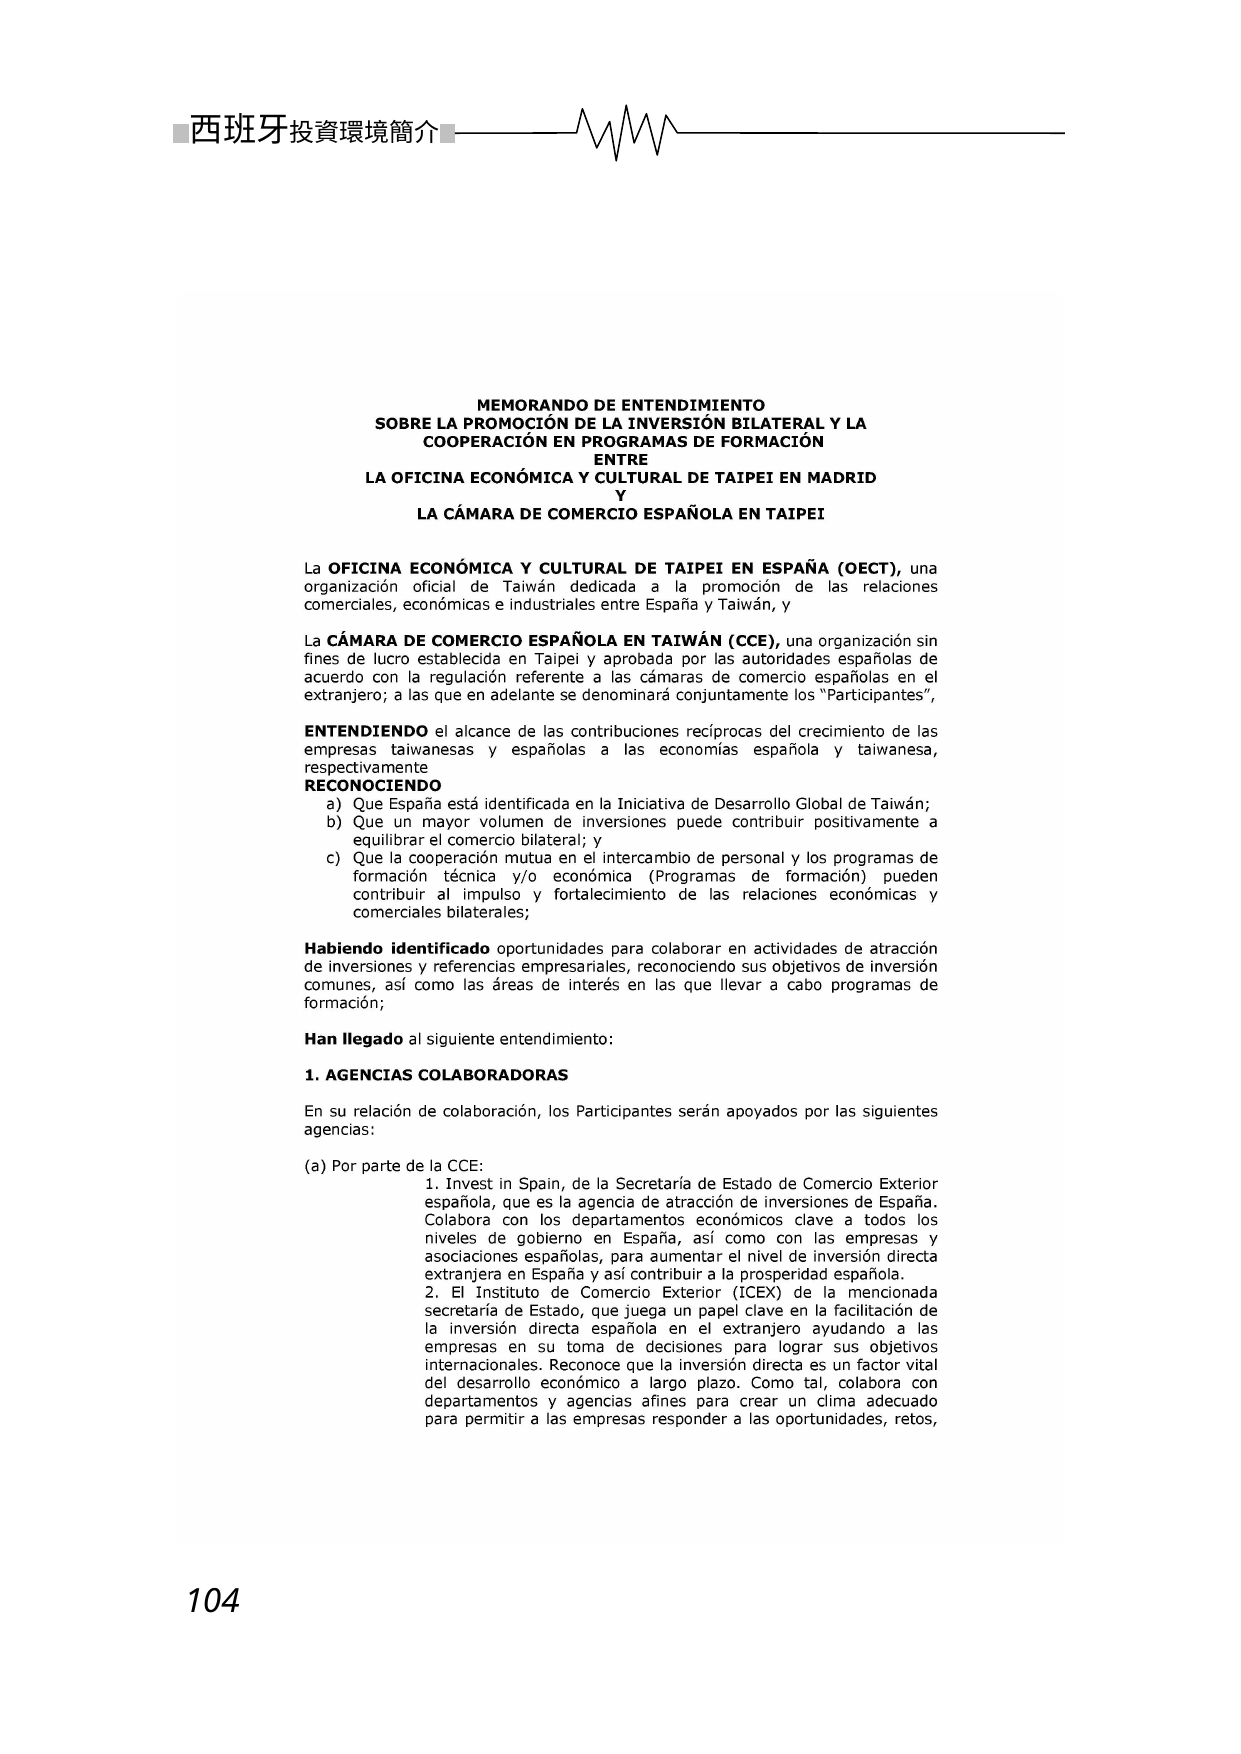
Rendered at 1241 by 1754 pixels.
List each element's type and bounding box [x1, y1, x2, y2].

picture [177, 290, 1063, 1544]
